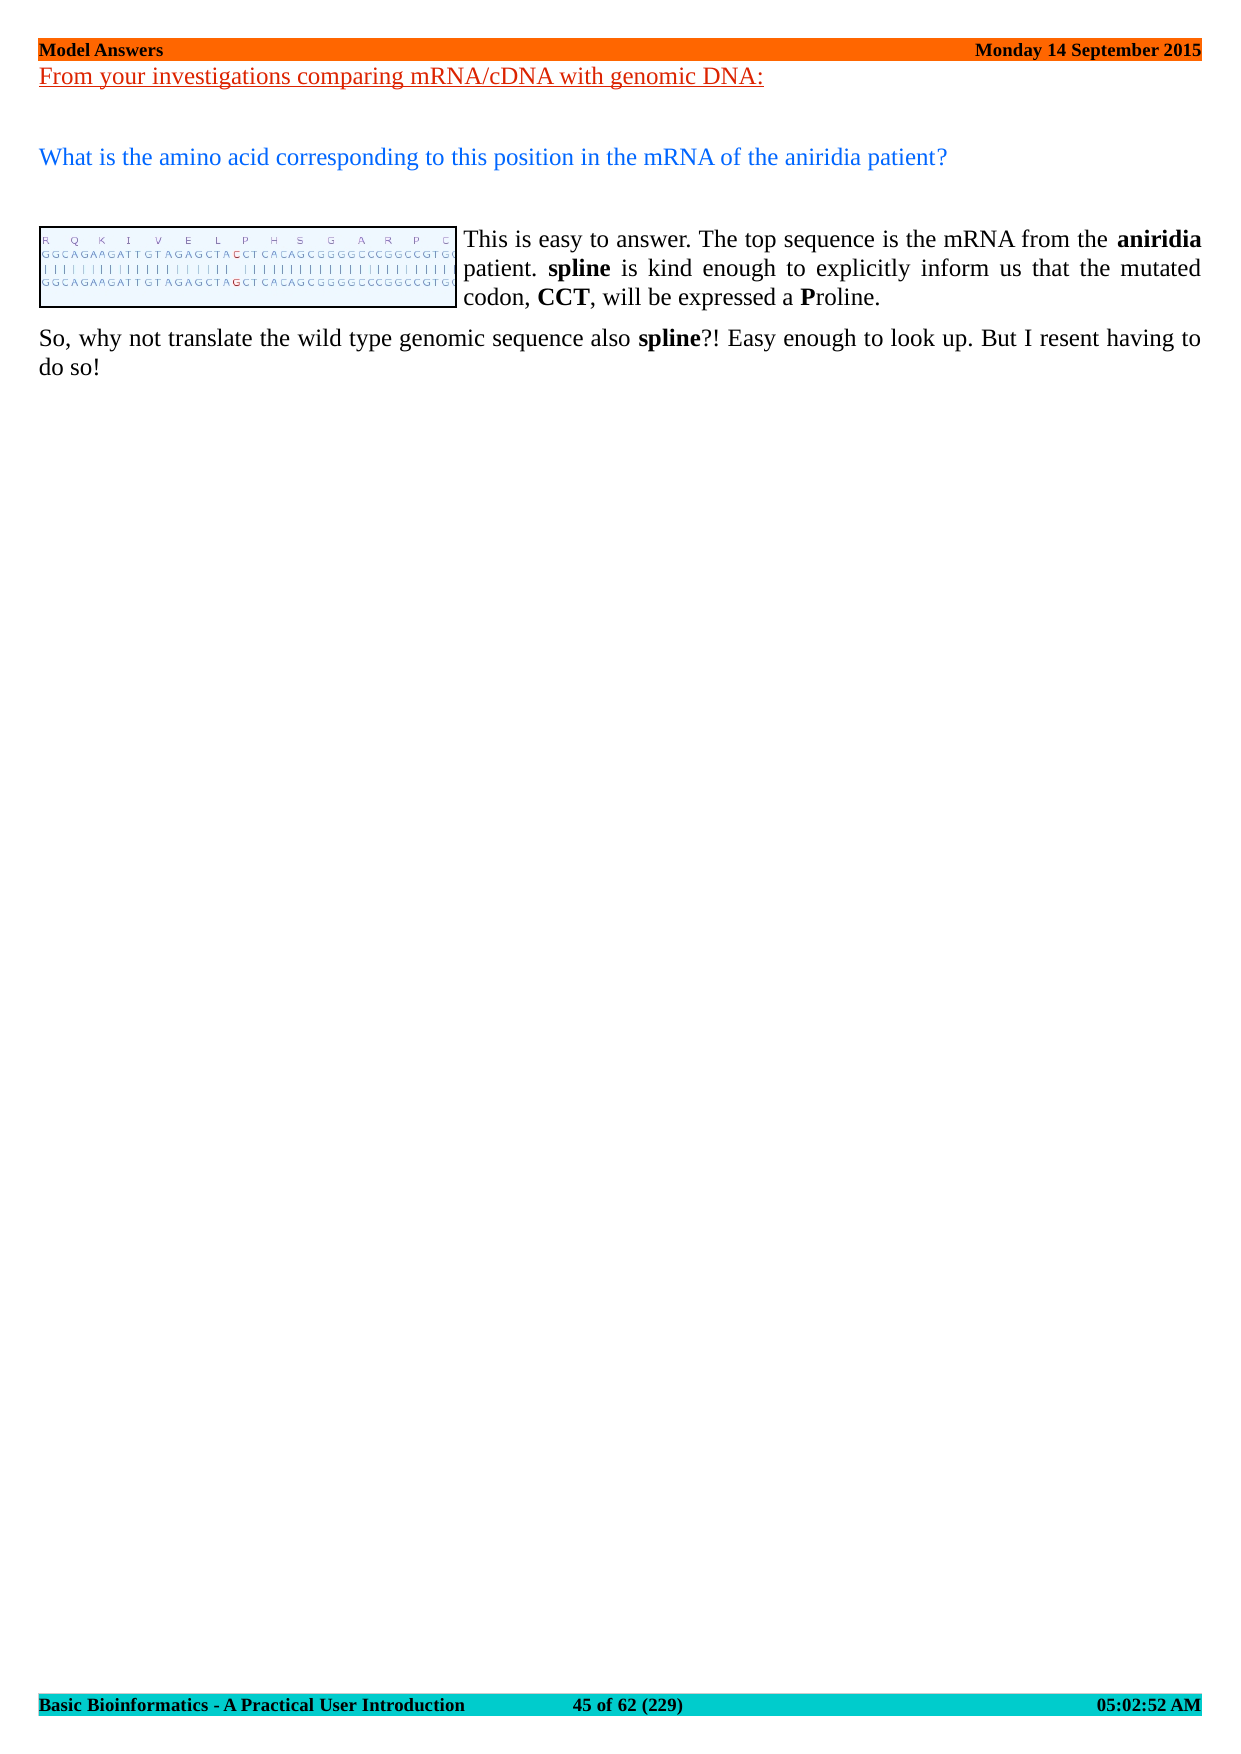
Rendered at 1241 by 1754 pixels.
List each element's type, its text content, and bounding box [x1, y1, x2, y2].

text What is the amino acid corresponding to this position in the mRNA of the aniridia patient? [38, 142, 1202, 171]
text So, why not translate the wild type genomic sequence also spline?! Easy enough to look up. But I resent having to do so! [38, 323, 1202, 381]
picture [41, 247, 455, 306]
text This is easy to answer. The top sequence is the mRNA from the aniridia patient. spline is kind enough to explicitly inform us that the mutated codon, CCT, will be expressed a Proline. [38, 224, 1202, 311]
text From your investigations comparing mRNA/cDNA with genomic DNA: [38, 61, 1202, 89]
